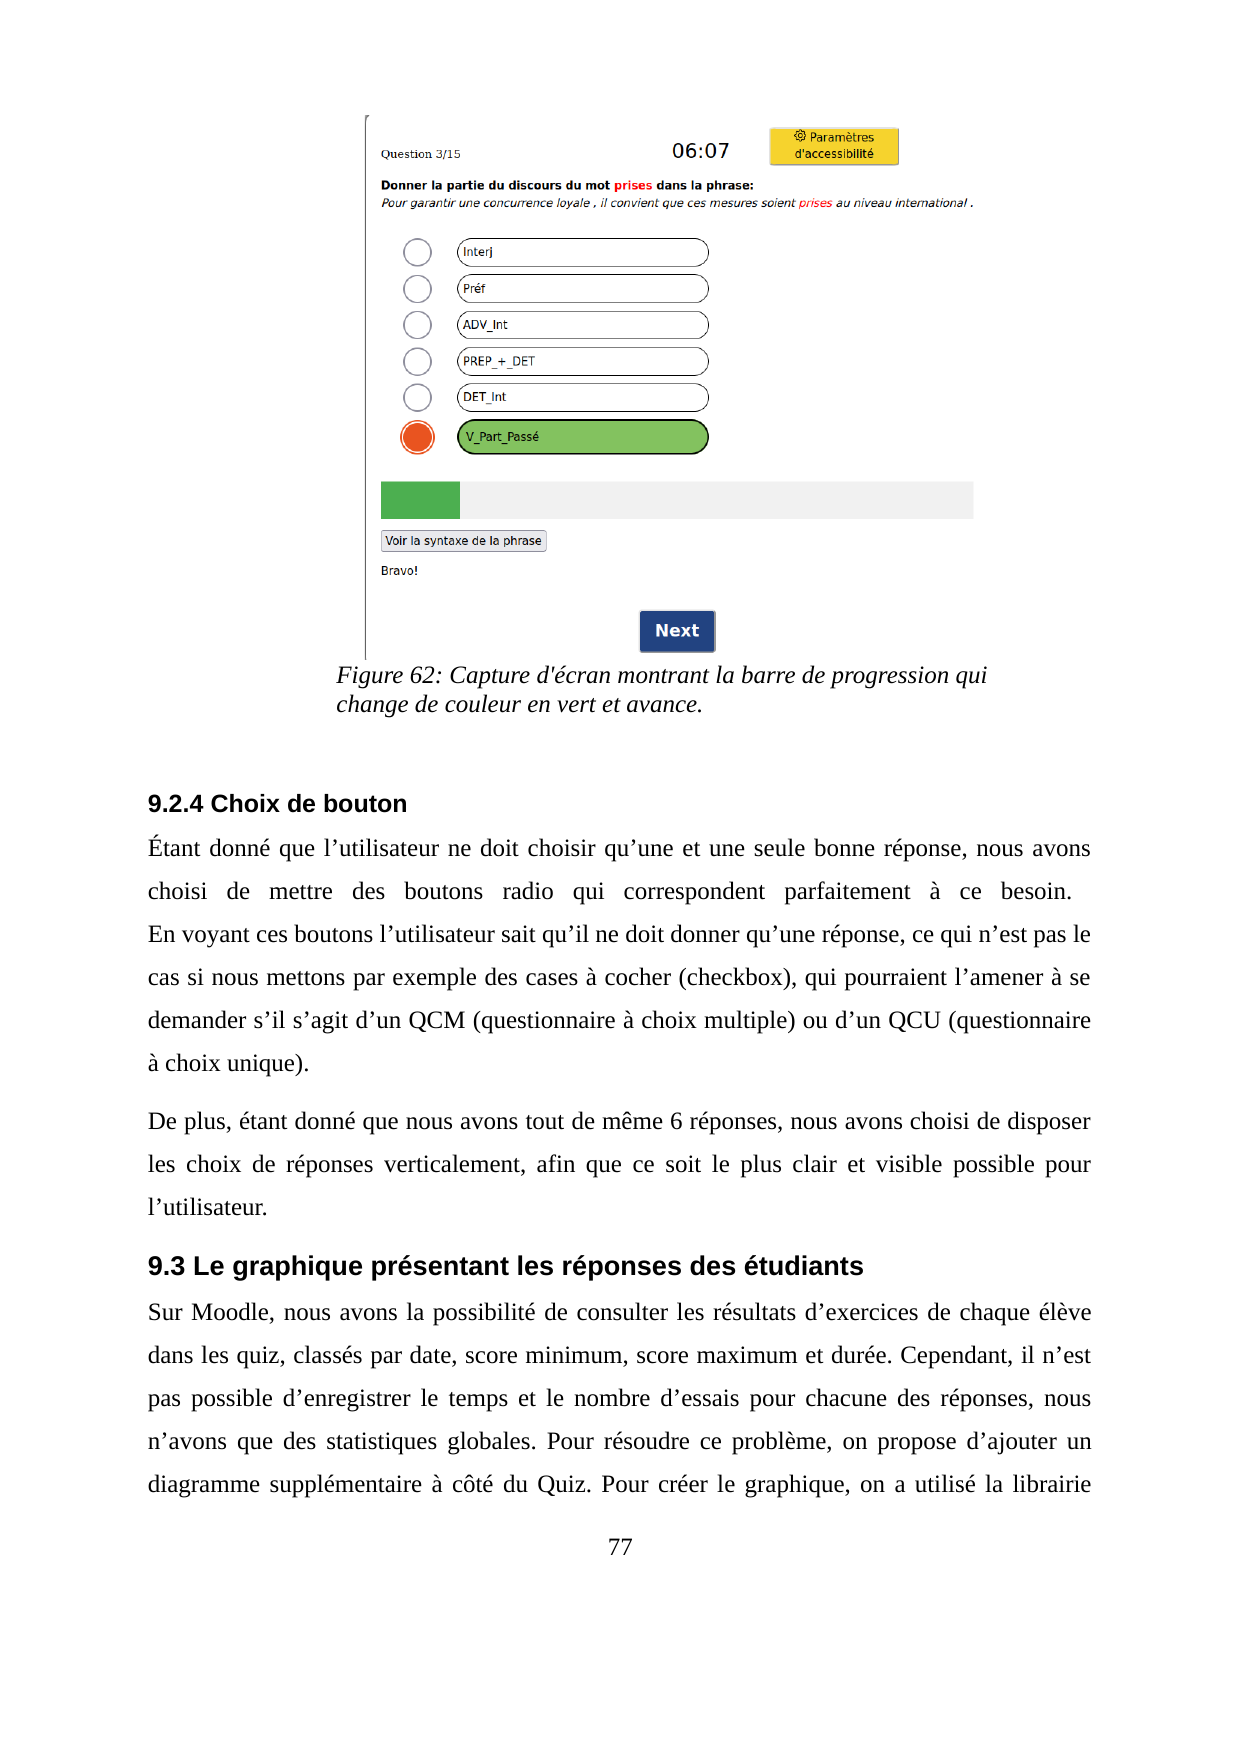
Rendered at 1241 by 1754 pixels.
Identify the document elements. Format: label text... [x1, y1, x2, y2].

text Étant donné que l’utilisateur ne doit choisir qu’une et une seule bonne réponse, nous avons choisi de mettre des boutons radio qui correspondent parfaitement à ce besoin. En voyant ces boutons l’utilisateur sait qu’il ne doit donner qu’une réponse, ce qui n’est pas le cas si nous mettons par exemple des cases à cocher (checkbox), qui pourraient l’amener à se demander s’il s’agit d’un QCM (questionnaire à choix multiple) ou d’un QCU (questionnaire à choix unique). [148, 833, 1092, 1077]
text De plus, étant donné que nous avons tout de même 6 réponses, nous avons choisi de disposer les choix de réponses verticalement, afin que ce soit le plus clair et visible possible pour l’utilisateur. [148, 1106, 1092, 1221]
text Sur Moodle, nous avons la possibilité de consulter les résultats d’exercices de chaque élève dans les quiz, classés par date, score minimum, score maximum et durée. Cependant, il n’est pas possible d’enregistrer le temps et le nombre d’essais pour chacune des réponses, nous n’avons que des statistiques globales. Pour résoudre ce problème, on propose d’ajouter un diagramme supplémentaire à côté du Quiz. Pour créer le graphique, on a utilisé la librairie [148, 1297, 1092, 1498]
picture [364, 115, 982, 660]
subtitle 9.3 Le graphique présentant les réponses des étudiants [148, 1250, 1092, 1281]
text Figure 62: Capture d'écran montrant la barre de progression qui change de couleur en vert et avance. [336, 660, 1029, 717]
text 9.2.4 Choix de bouton [148, 789, 1092, 818]
text [336, 103, 1029, 116]
